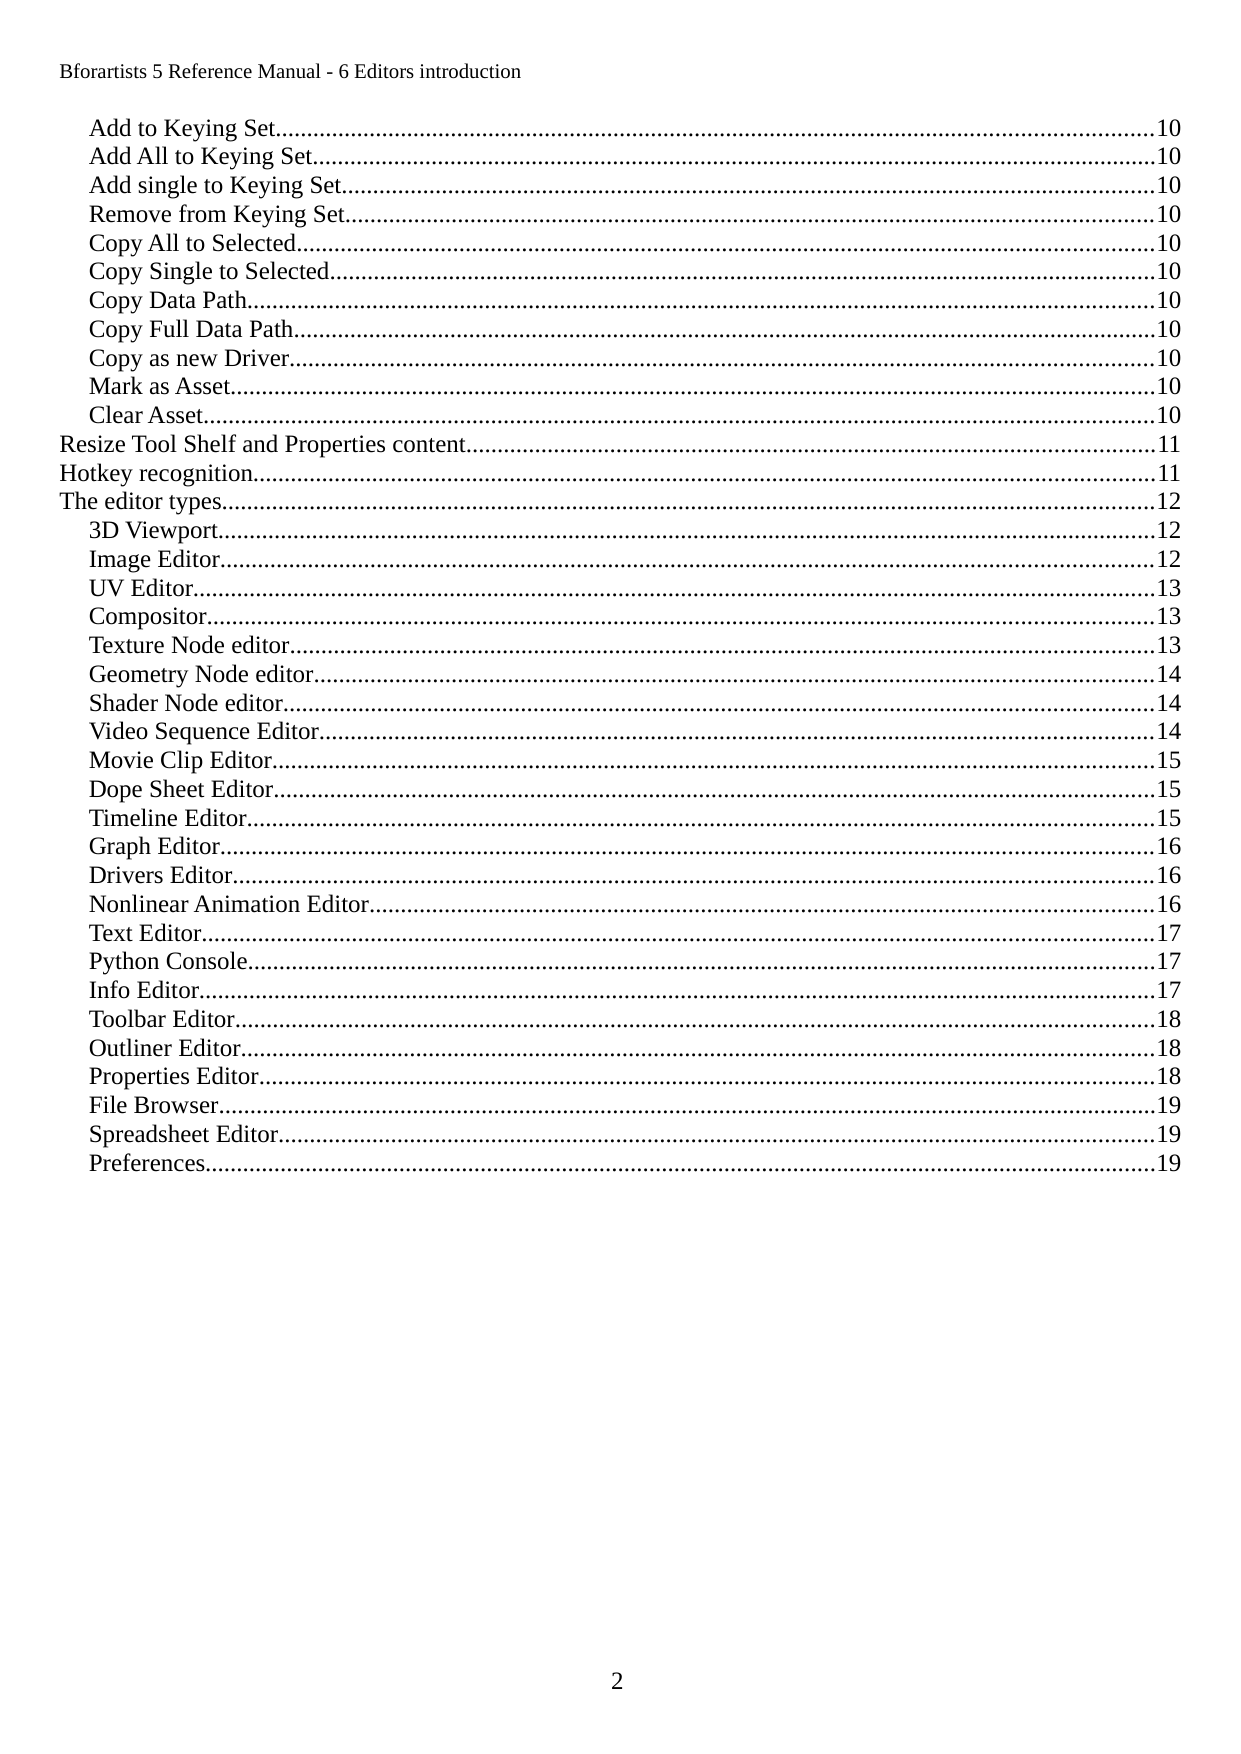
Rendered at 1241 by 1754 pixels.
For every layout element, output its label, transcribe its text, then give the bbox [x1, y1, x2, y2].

text Toolbar Editor 18 [88, 1004, 1181, 1033]
text Outliner Editor 18 [88, 1033, 1181, 1061]
text 3D Viewport 12 [88, 515, 1181, 544]
text Compositor 13 [88, 601, 1181, 630]
text Add All to Keying Set 10 [88, 141, 1181, 170]
text Shader Node editor 14 [88, 688, 1181, 716]
text Copy as new Driver 10 [88, 343, 1181, 371]
text Remove from Keying Set 10 [88, 199, 1181, 228]
text Python Console 17 [88, 946, 1181, 975]
text File Browser 19 [88, 1090, 1181, 1119]
text Dope Sheet Editor 15 [88, 774, 1181, 803]
text Text Editor 17 [88, 918, 1181, 946]
text Copy Full Data Path 10 [88, 314, 1181, 343]
text Timeline Editor 15 [88, 803, 1181, 831]
text Resize Tool Shelf and Properties content 11 [59, 429, 1181, 458]
text Info Editor 17 [88, 975, 1181, 1004]
text Copy Data Path 10 [88, 285, 1181, 314]
text Hotkey recognition 11 [59, 458, 1181, 486]
text Nonlinear Animation Editor 16 [88, 889, 1181, 918]
text UV Editor 13 [88, 573, 1181, 601]
text Image Editor 12 [88, 544, 1181, 573]
text Movie Clip Editor 15 [88, 745, 1181, 774]
text Drivers Editor 16 [88, 860, 1181, 889]
text Add single to Keying Set 10 [88, 170, 1181, 199]
text Clear Asset 10 [88, 400, 1181, 429]
text Geometry Node editor 14 [88, 659, 1181, 688]
text Spreadsheet Editor 19 [88, 1119, 1181, 1148]
text Copy All to Selected 10 [88, 228, 1181, 256]
text Preferences 19 [88, 1148, 1181, 1176]
text Video Sequence Editor 14 [88, 716, 1181, 745]
text The editor types 12 [59, 486, 1181, 515]
text Copy Single to Selected 10 [88, 256, 1181, 285]
text Add to Keying Set 10 [88, 113, 1181, 141]
text Texture Node editor 13 [88, 630, 1181, 659]
text Mark as Asset 10 [88, 371, 1181, 400]
text Properties Editor 18 [88, 1061, 1181, 1090]
text Graph Editor 16 [88, 831, 1181, 860]
